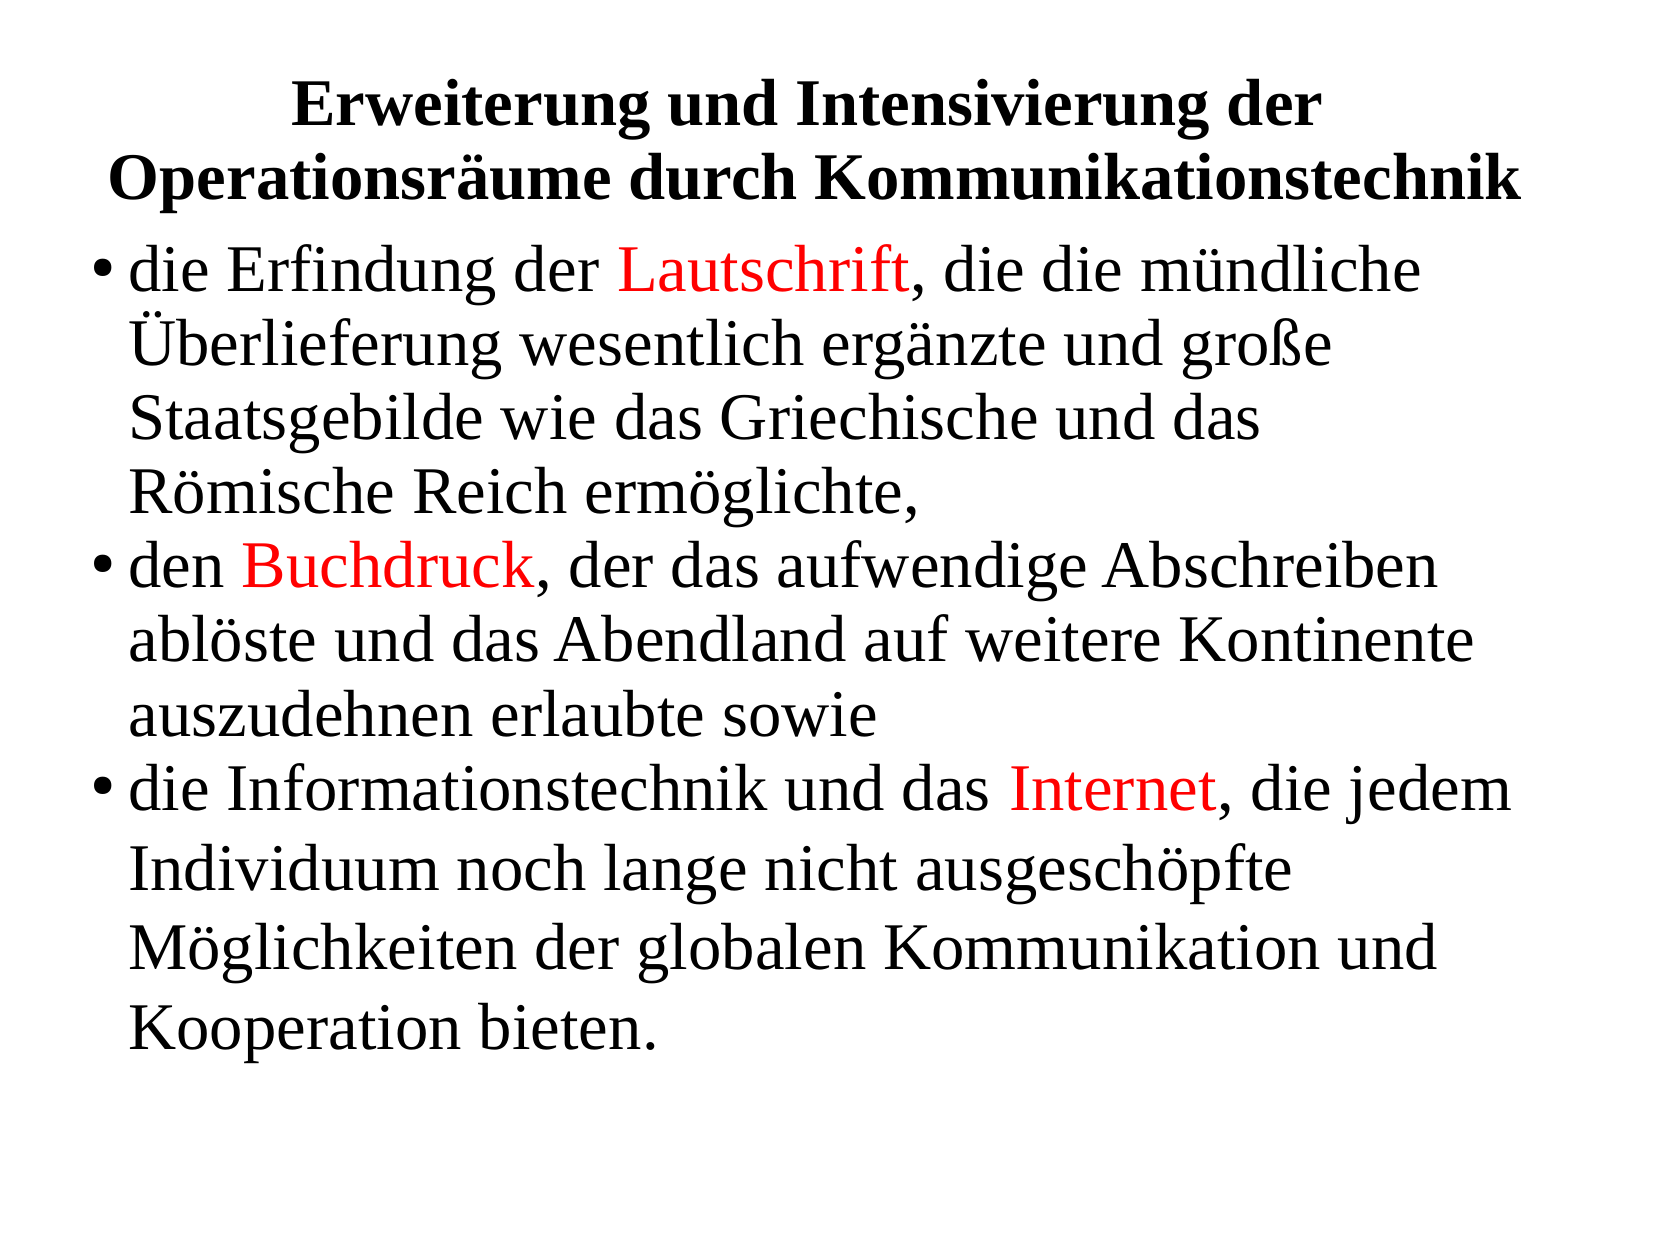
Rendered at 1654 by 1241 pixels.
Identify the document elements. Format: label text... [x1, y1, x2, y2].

text_box Erweiterung und Intensivierung der Operationsräume durch Kommunikationstechnik die Erfindung der Lautschrift, die die mündliche Überlieferung wesentlich ergänzte und große Staatsgebilde wie das Griechische und das Römische Reich ermöglichte, den Buchdruck, der das aufwendige Abschreiben ablöste und das Abendland auf weitere Kontinente auszudehnen erlaubte sowie die Informationstechnik und das Internet, die jedem Individuum noch lange nicht ausgeschöpfte Möglichkeiten der globalen Kommunikation und Kooperation bieten. [52, 58, 1579, 1072]
